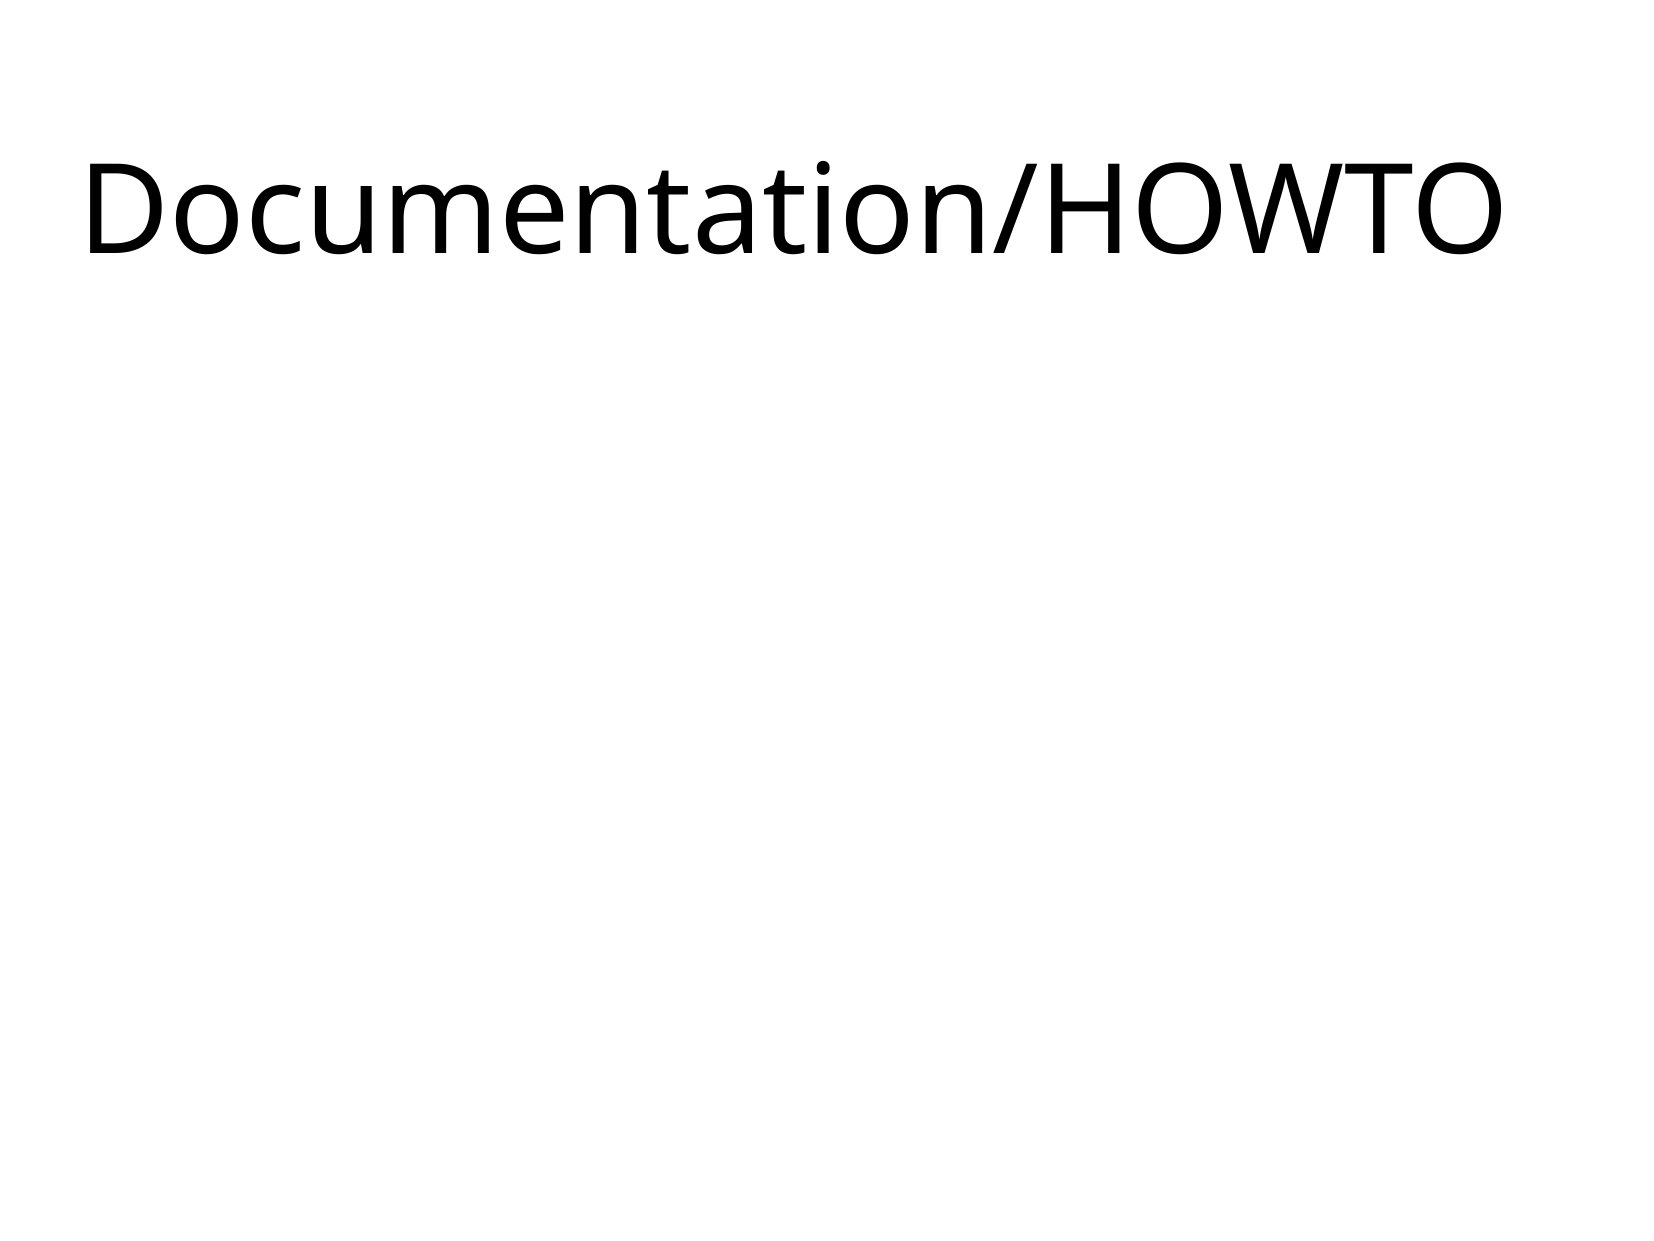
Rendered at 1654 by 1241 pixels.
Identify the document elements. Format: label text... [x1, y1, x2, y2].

text_box Documentation/HOWTO [63, 112, 1591, 278]
